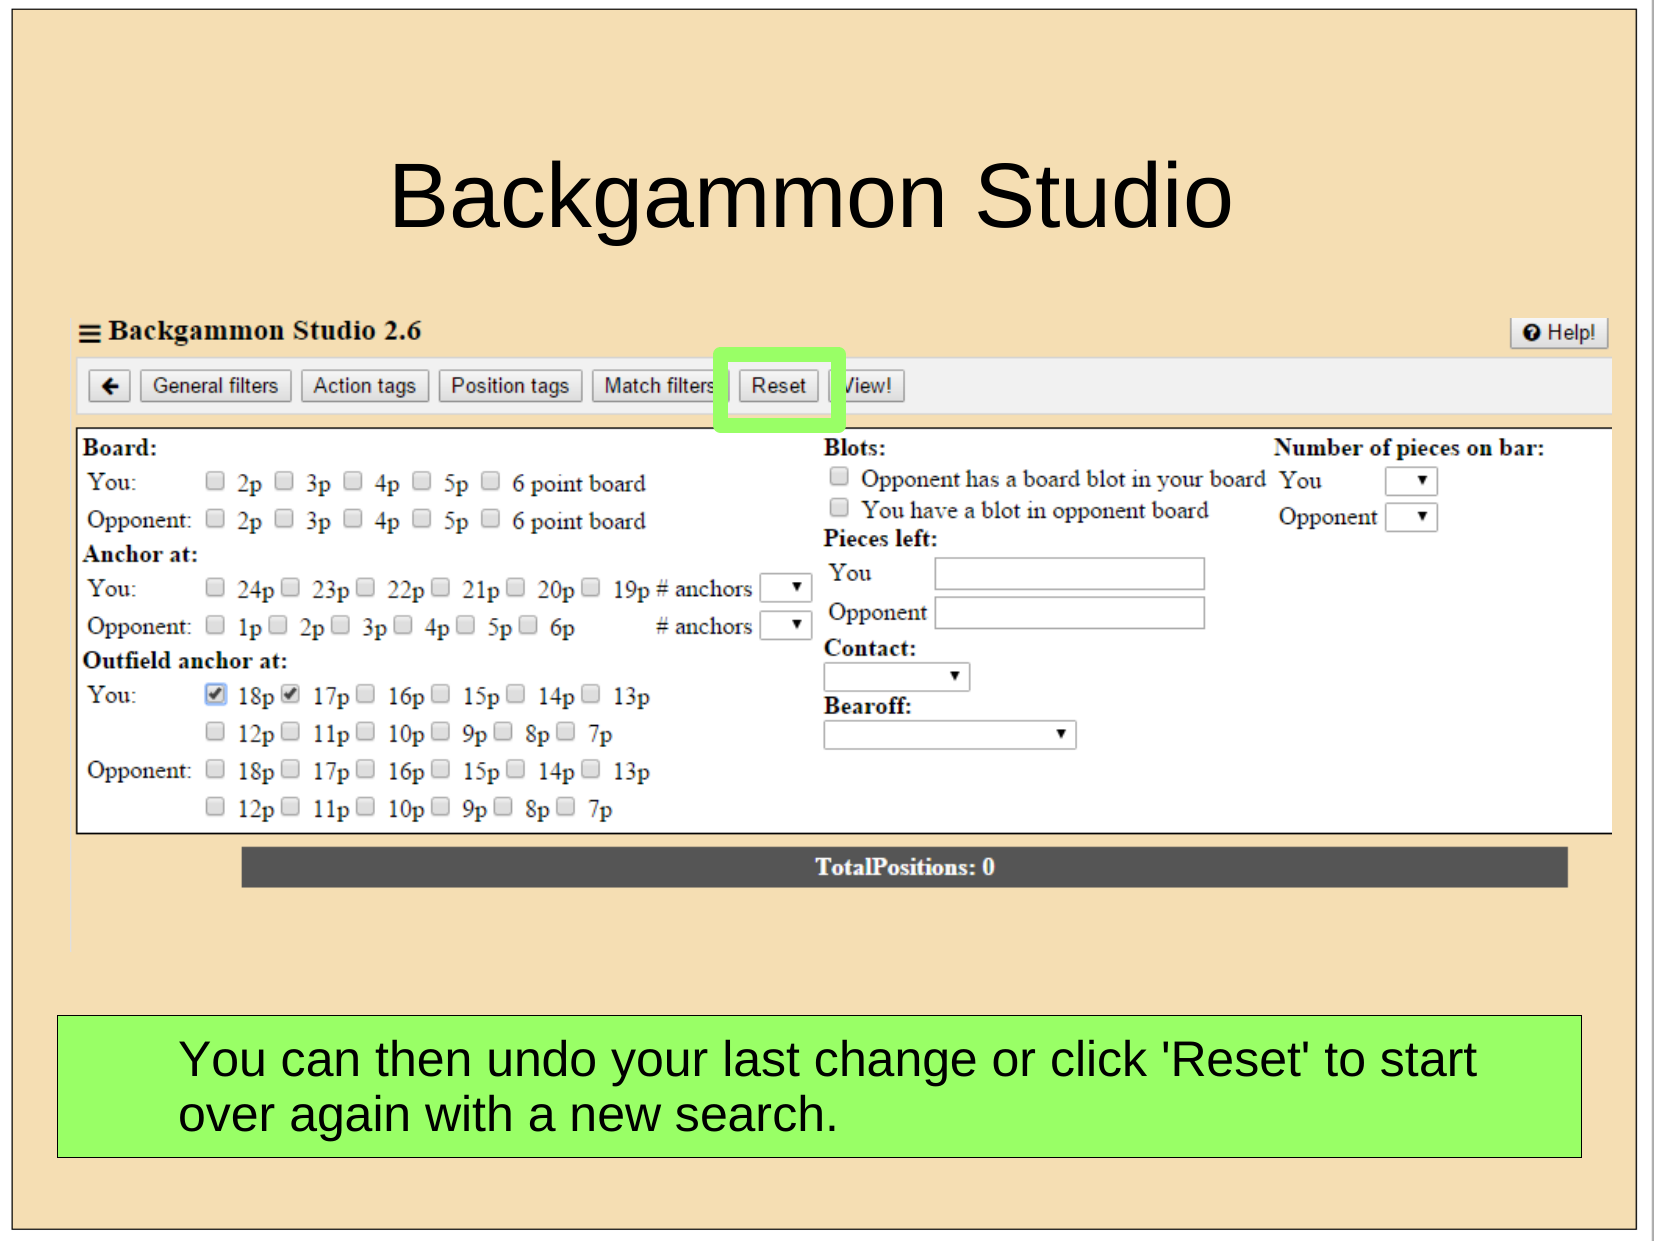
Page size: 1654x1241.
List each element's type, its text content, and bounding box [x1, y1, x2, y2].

picture [0, 0, 1654, 1241]
title Backgammon Studio [118, 112, 1506, 281]
text_box You can then undo your last change or click 'Reset' to start over again with a new search. [57, 1015, 1582, 1158]
